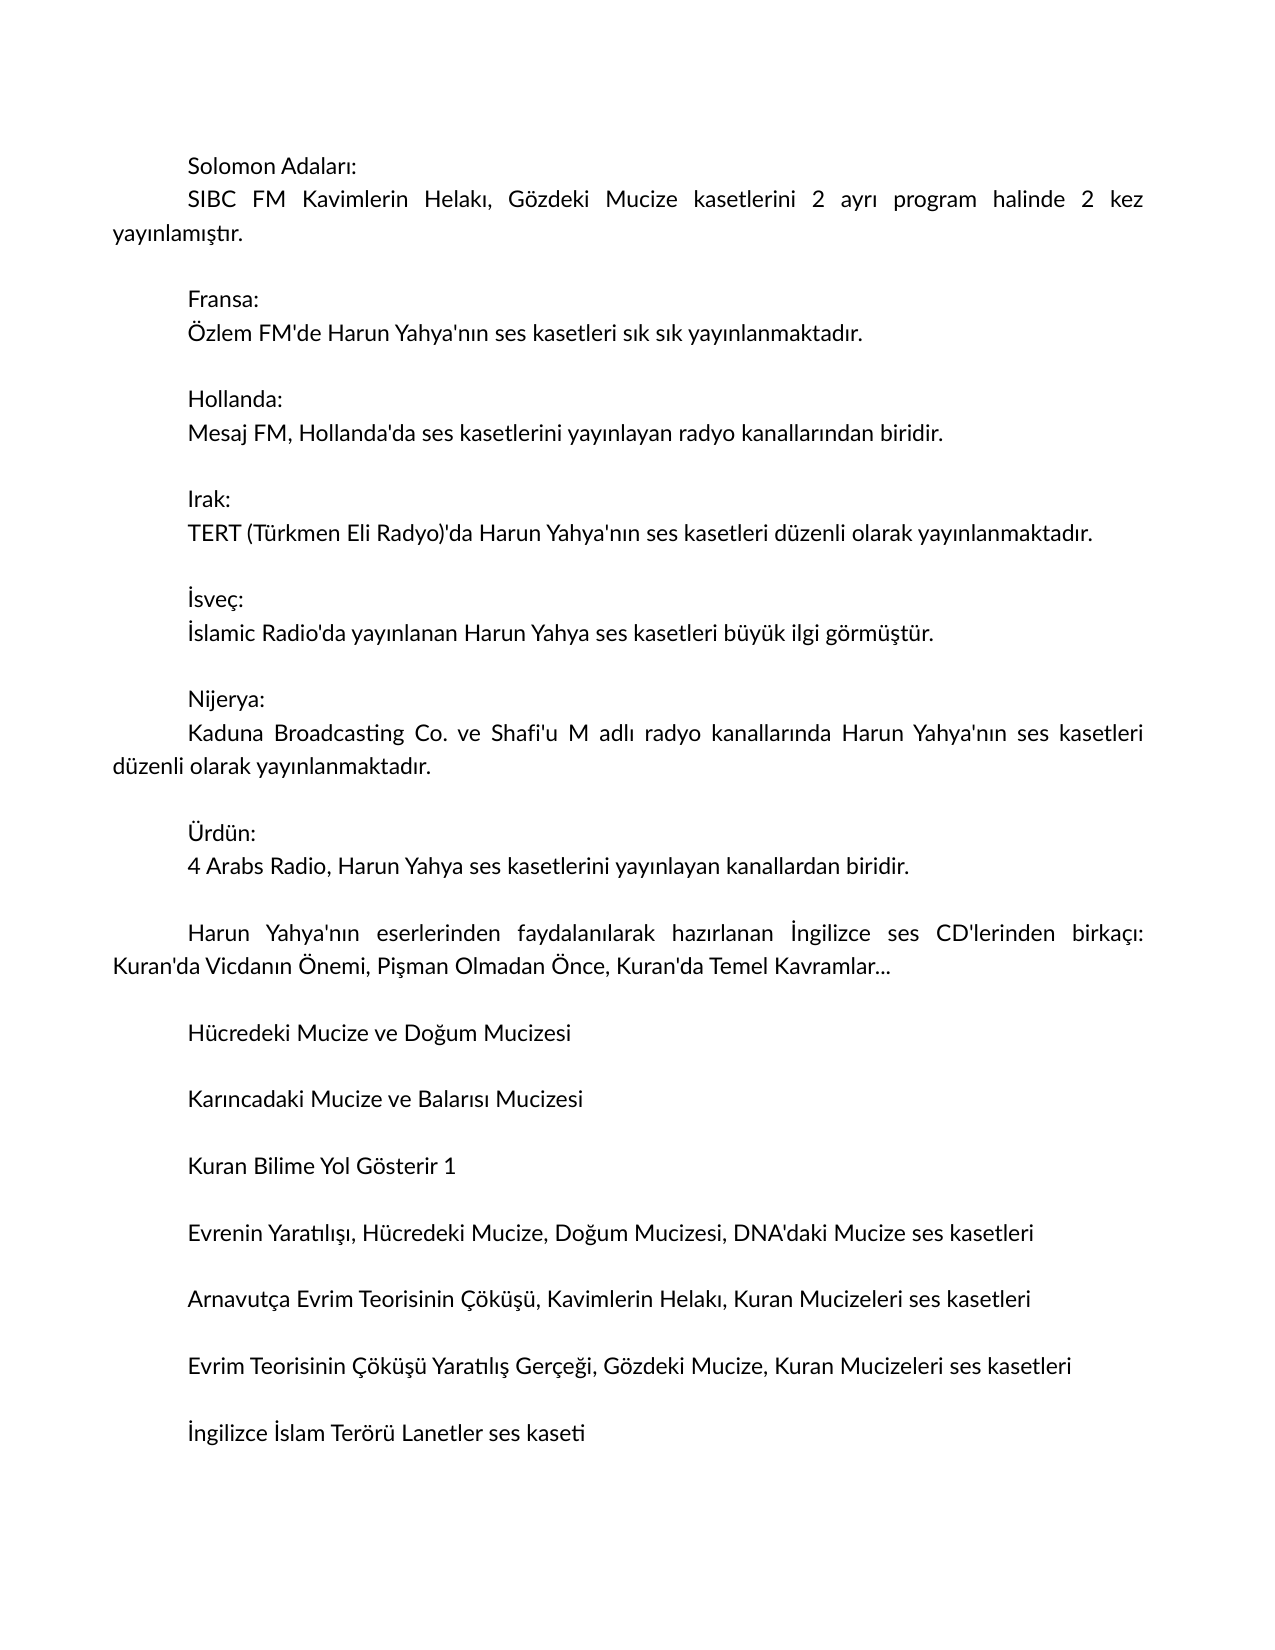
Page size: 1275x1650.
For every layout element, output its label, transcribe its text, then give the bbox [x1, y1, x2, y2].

text Harun Yahya'nın eserlerinden faydalanılarak hazırlanan İngilizce ses CD'lerinden birkaçı: Kuran'da Vicdanın Önemi, Pişman Olmadan Önce, Kuran'da Temel Kavramlar... [112, 914, 1145, 981]
text Solomon Adaları: [112, 148, 1145, 181]
text Kaduna Broadcasting Co. ve Shafi'u M adlı radyo kanallarında Harun Yahya'nın ses kasetleri düzenli olarak yayınlanmaktadır. [112, 714, 1145, 781]
text Irak: [112, 481, 1145, 514]
text 4 Arabs Radio, Harun Yahya ses kasetlerini yayınlayan kanallardan biridir. [112, 848, 1145, 881]
text İsveç: [112, 581, 1145, 614]
text Evrim Teorisinin Çöküşü Yaratılış Gerçeği, Gözdeki Mucize, Kuran Mucizeleri ses kasetleri [112, 1348, 1145, 1381]
text Evrenin Yaratılışı, Hücredeki Mucize, Doğum Mucizesi, DNA'daki Mucize ses kasetleri [112, 1214, 1145, 1248]
text Hollanda: [112, 381, 1145, 414]
text Fransa: [112, 281, 1145, 314]
text Ürdün: [112, 814, 1145, 848]
text İslamic Radio'da yayınlanan Harun Yahya ses kasetleri büyük ilgi görmüştür. [112, 614, 1145, 648]
text SIBC FM Kavimlerin Helakı, Gözdeki Mucize kasetlerini 2 ayrı program halinde 2 kez yayınlamıştır. [112, 181, 1145, 248]
text Kuran Bilime Yol Gösterir 1 [112, 1148, 1145, 1181]
text Karıncadaki Mucize ve Balarısı Mucizesi [112, 1081, 1145, 1114]
text Nijerya: [112, 681, 1145, 714]
text TERT (Türkmen Eli Radyo)'da Harun Yahya'nın ses kasetleri düzenli olarak yayınlanmaktadır. [112, 514, 1145, 548]
text Mesaj FM, Hollanda'da ses kasetlerini yayınlayan radyo kanallarından biridir. [112, 414, 1145, 448]
text Özlem FM'de Harun Yahya'nın ses kasetleri sık sık yayınlanmaktadır. [112, 314, 1145, 348]
text Hücredeki Mucize ve Doğum Mucizesi [112, 1014, 1145, 1048]
text Arnavutça Evrim Teorisinin Çöküşü, Kavimlerin Helakı, Kuran Mucizeleri ses kasetleri [112, 1281, 1145, 1314]
text İngilizce İslam Terörü Lanetler ses kaseti [112, 1414, 1145, 1448]
